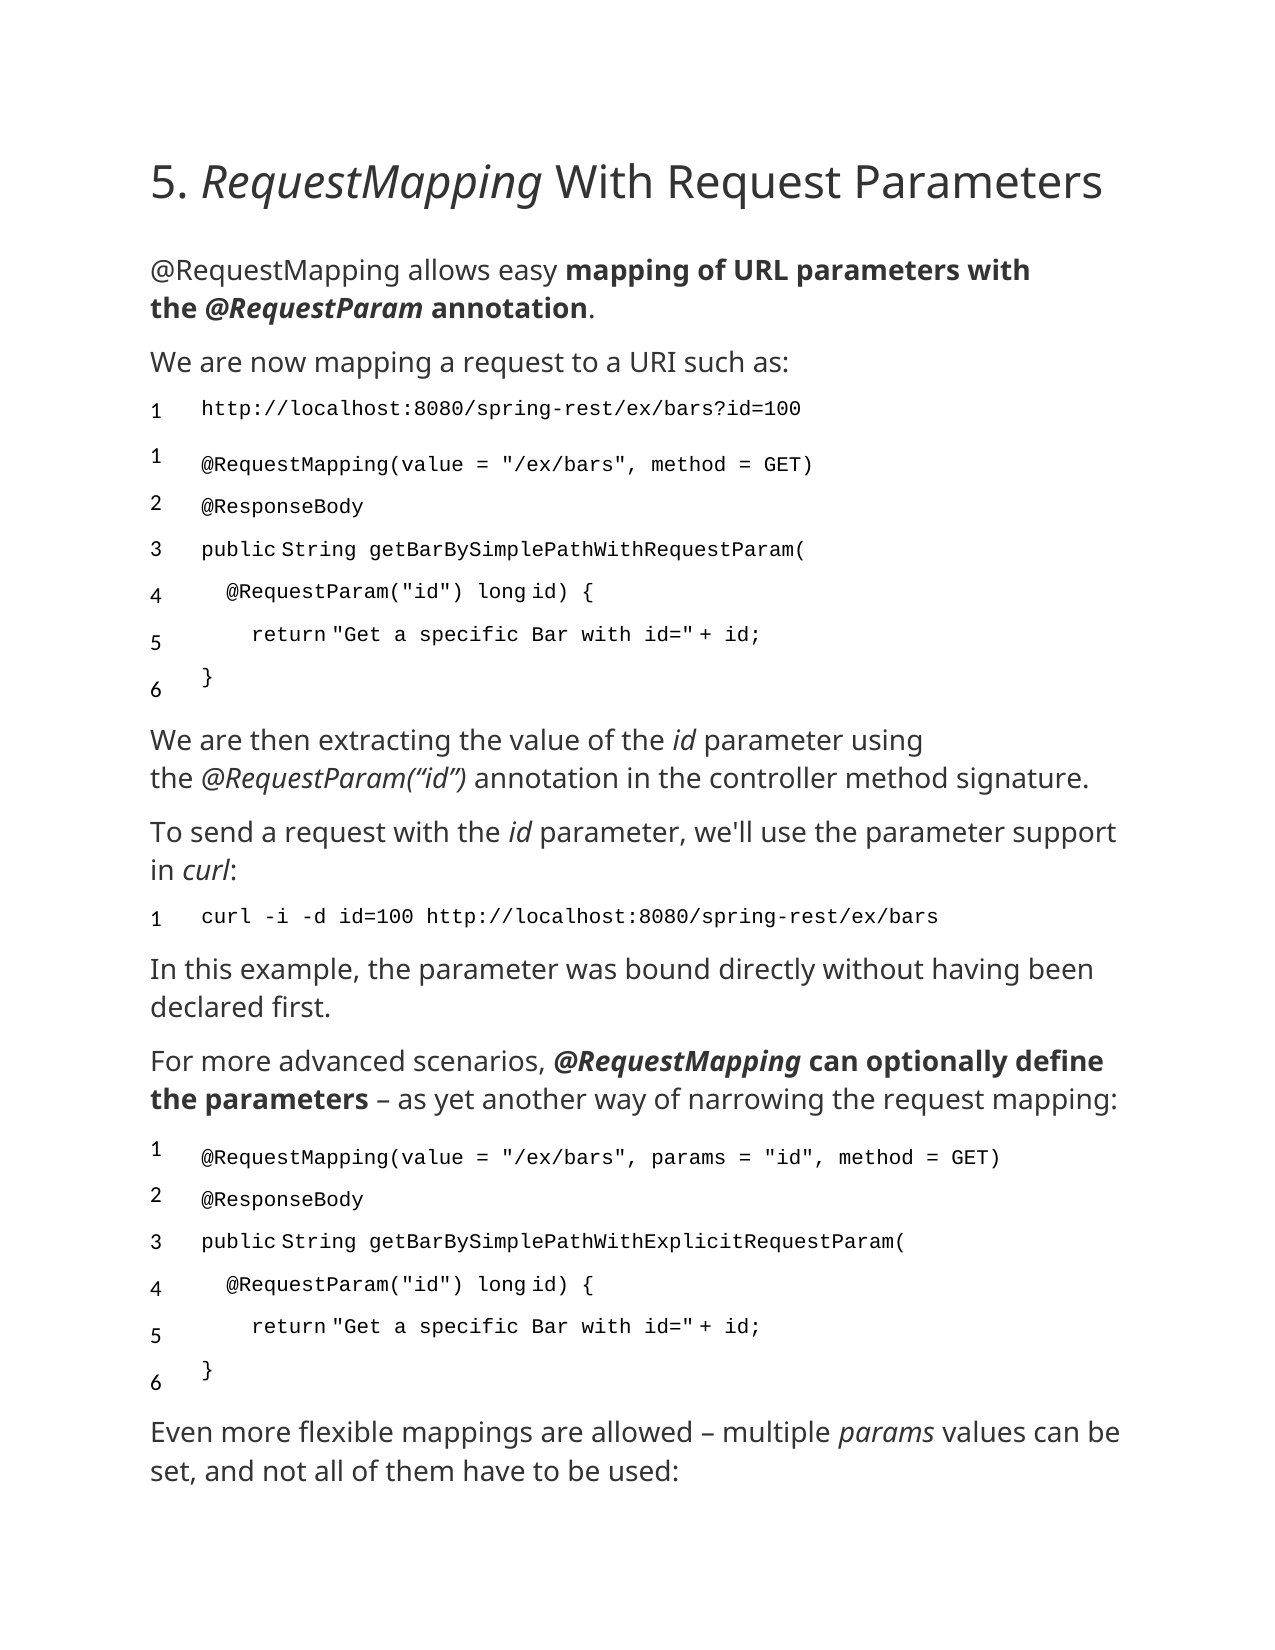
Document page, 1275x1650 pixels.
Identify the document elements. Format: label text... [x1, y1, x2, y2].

table_header http://localhost:8080/spring-rest/ex/bars?id=100 [201, 396, 1275, 441]
text For more advanced scenarios, @RequestMapping can optionally define the parameters – as yet another way of narrowing the request mapping: [150, 1041, 1125, 1118]
table_cell 1 2 3 4 5 6 [150, 441, 201, 720]
text In this example, the parameter was bound directly without having been declared first. [150, 949, 1125, 1026]
subtitle 5. RequestMapping With Request Parameters [150, 150, 1125, 212]
text We are then extracting the value of the id parameter using the @RequestParam(“id”) annotation in the controller method signature. [150, 720, 1125, 796]
table_cell @RequestMapping(value = "/ex/bars", method = GET) @ResponseBody public String getBarBySimplePathWithRequestParam( @RequestParam("id") long id) { return "Get a specific Bar with id=" + id; } [201, 441, 1275, 720]
text We are now mapping a request to a URI such as: [150, 342, 1125, 380]
text Even more flexible mappings are allowed – multiple params values can be set, and not all of them have to be used: [150, 1413, 1125, 1489]
text @RequestMapping allows easy mapping of URL parameters with the @RequestParam annotation. [150, 250, 1125, 326]
table_header 1 2 3 4 5 6 [150, 1134, 201, 1413]
table_header curl -i -d id=100 http://localhost:8080/spring-rest/ex/bars [201, 904, 1275, 949]
text To send a request with the id parameter, we'll use the parameter support in curl: [150, 812, 1125, 889]
table_header @RequestMapping(value = "/ex/bars", params = "id", method = GET) @ResponseBody public String getBarBySimplePathWithExplicitRequestParam( @RequestParam("id") long id) { return "Get a specific Bar with id=" + id; } [201, 1134, 1275, 1413]
table_header 1 [150, 396, 201, 441]
table_header 1 [150, 904, 201, 949]
